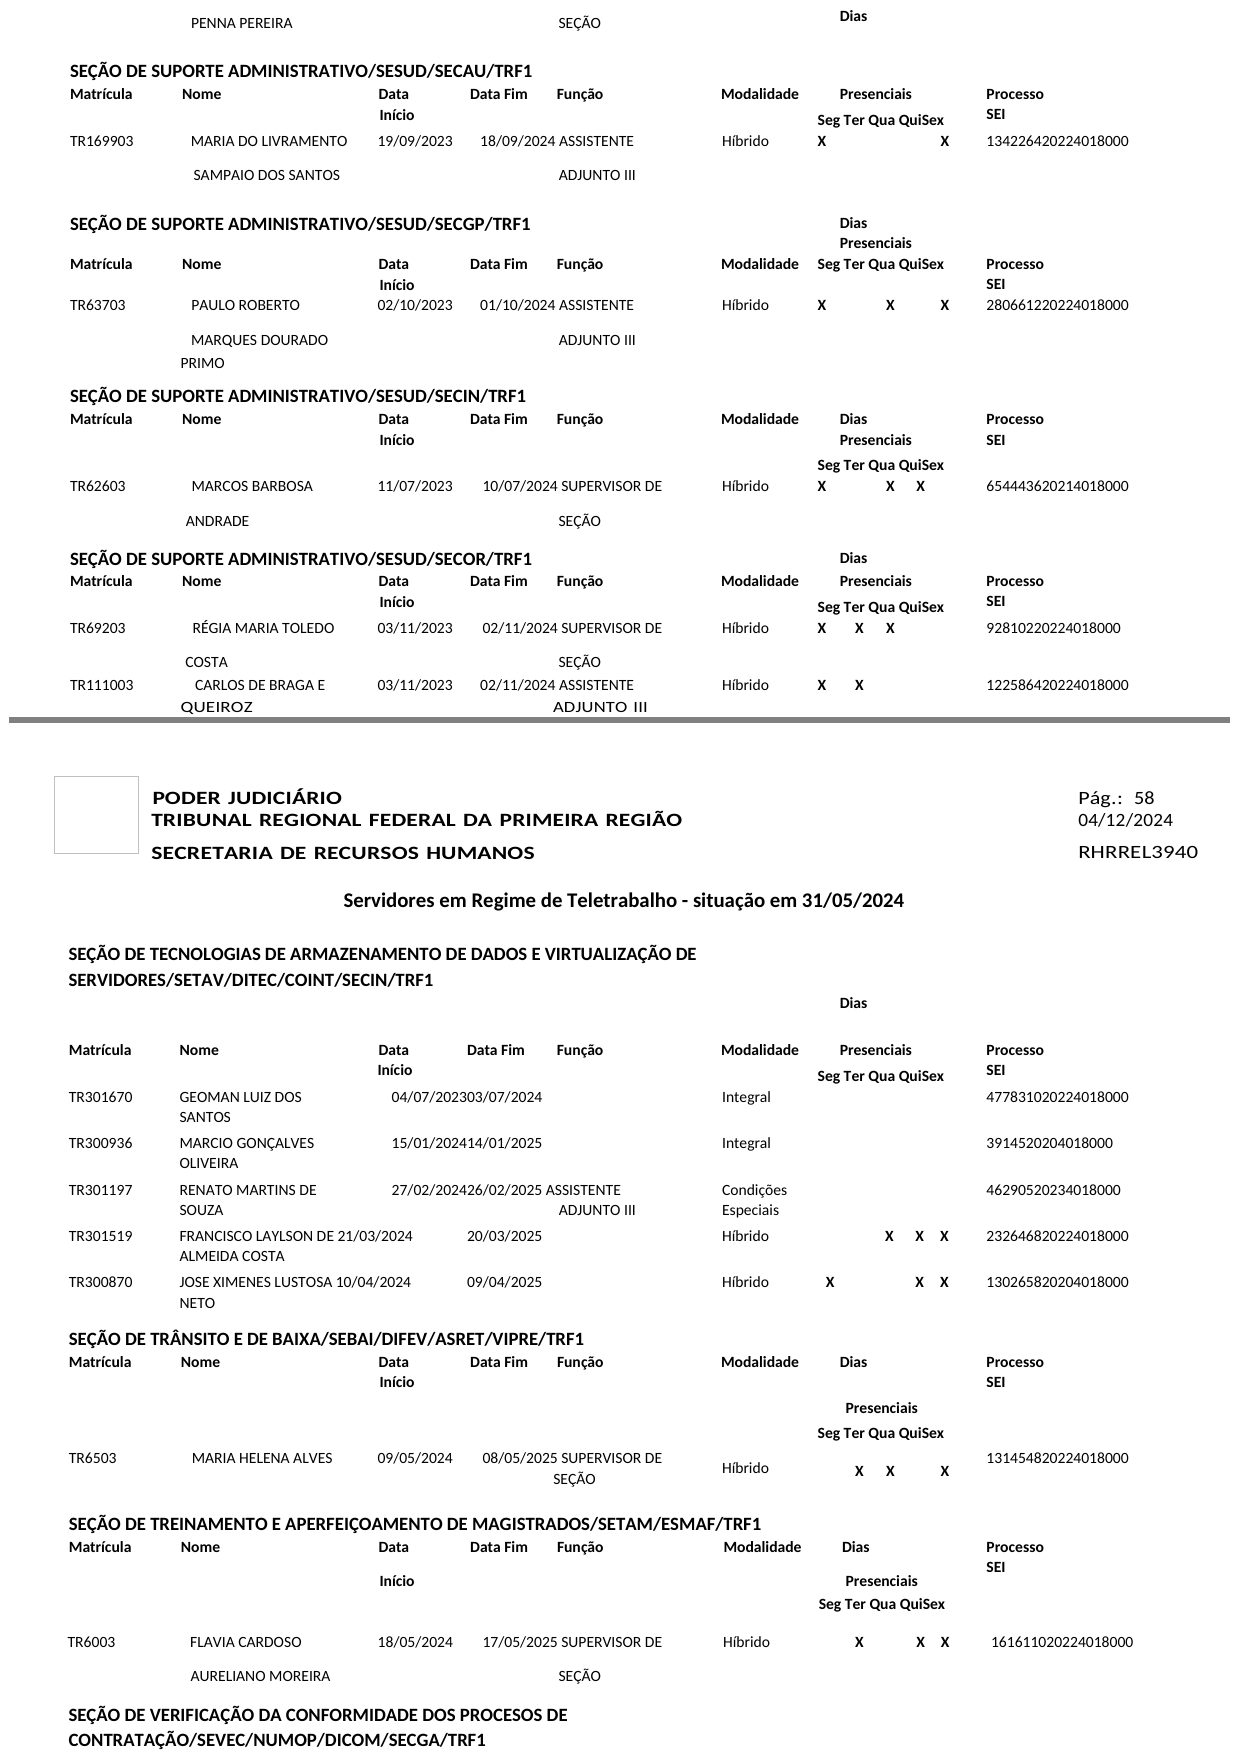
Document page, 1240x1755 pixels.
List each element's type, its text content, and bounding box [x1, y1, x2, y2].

table_cell Matrícula Nome Data Data Fim Função Início [70, 571, 721, 618]
table_cell TR62603 MARCOS BARBOSA 11/07/2023 10/07/2024 SUPERVISOR DE ANDRADE SEÇÃO SEÇÃO DE SUPORTE ADMINISTRATIVO/SESUD/SECOR/TRF1 [70, 476, 721, 571]
table_cell Modalidade [721, 254, 817, 296]
table_cell 03/07/2024 [467, 1087, 721, 1133]
table_cell X [940, 1226, 986, 1273]
table_cell RENATO MARTINS DE 27/02/2024 SOUZA [179, 1180, 467, 1226]
table_cell Matrícula Nome Data Data Fim Função Início [70, 409, 721, 476]
table_cell Presenciais [818, 1398, 940, 1419]
table_header [69, 994, 179, 1040]
table_cell 280661220224018000 [986, 296, 1196, 409]
table_cell Híbrido [721, 1273, 817, 1352]
table_cell Híbrido [721, 131, 817, 254]
table_cell TR169903 MARIA DO LIVRAMENTO 19/09/2023 18/09/2024 ASSISTENTE SAMPAIO DOS SANTOS ADJUNTO III SEÇÃO DE SUPORTE ADMINISTRATIVO/SESUD/SECGP/TRF1 [70, 131, 721, 254]
table_cell Presenciais Seg Ter Qua QuiSex [818, 571, 986, 618]
text SEÇÃO DE TECNOLOGIAS DE ARMAZENAMENTO DE DADOS E VIRTUALIZAÇÃO DE [68, 943, 1196, 966]
table_cell [877, 1087, 909, 1133]
table_cell TR69203 RÉGIA MARIA TOLEDO 03/11/2023 02/11/2024 SUPERVISOR DE COSTA SEÇÃO [70, 618, 721, 675]
text AURELIANO MOREIRA SEÇÃO [67, 1659, 1196, 1688]
table_cell Matrícula Nome Data Data Fim Função Início [69, 1352, 721, 1448]
table_cell 130265820204018000 [986, 1273, 1138, 1352]
table_cell [940, 1133, 986, 1180]
table_cell Condições Especiais [721, 1180, 817, 1226]
table_header [721, 994, 817, 1040]
table_cell 3914520204018000 [986, 1133, 1138, 1180]
table_cell X X X [818, 618, 986, 675]
table_cell 477831020224018000 [986, 1087, 1138, 1133]
table_cell TR301670 [69, 1087, 179, 1133]
table_header Dias [818, 994, 986, 1040]
table_cell TR301197 [69, 1180, 179, 1226]
table_cell Híbrido [721, 476, 817, 571]
table_cell Processo SEI [986, 409, 1196, 476]
table_cell [940, 1352, 986, 1419]
table_cell Matrícula Nome Data Data Fim Função Início [70, 254, 721, 296]
table_cell X X X [818, 296, 986, 409]
table_cell [818, 1087, 877, 1133]
table_cell X X [818, 675, 986, 696]
table_cell TR300936 [69, 1133, 179, 1180]
table_cell 09/04/2025 [467, 1273, 721, 1314]
table_cell Híbrido [721, 1226, 817, 1273]
table_cell Processo SEI [986, 571, 1196, 618]
table_cell Processo SEI [986, 1040, 1138, 1087]
table_cell Presenciais Seg Ter Qua QuiSex [818, 84, 986, 131]
table_cell [877, 1273, 909, 1352]
table_cell 92810220224018000 [986, 618, 1196, 675]
table_cell Híbrido [721, 675, 817, 696]
table_cell TR300870 [69, 1273, 179, 1314]
table_cell 654443620214018000 [986, 476, 1196, 571]
table_cell TR63703 PAULO ROBERTO 02/10/2023 01/10/2024 ASSISTENTE MARQUES DOURADO ADJUNTO III PRIMO SEÇÃO DE SUPORTE ADMINISTRATIVO/SESUD/SECIN/TRF1 [70, 296, 721, 409]
table_cell X X X [818, 1449, 986, 1490]
table_cell Matrícula Nome Data Data Fim Função Início [70, 84, 721, 131]
text Servidores em Regime de Teletrabalho - situação em 31/05/2024 [67, 887, 1181, 912]
table_cell 131454820224018000 [986, 1449, 1138, 1537]
table_cell Integral [721, 1133, 817, 1180]
table_cell TR6503 MARIA HELENA ALVES 09/05/2024 08/05/2025 SUPERVISOR DE SEÇÃO [69, 1449, 721, 1490]
table_cell [909, 1133, 940, 1180]
table_cell Híbrido [721, 296, 817, 409]
table_cell [986, 6, 1196, 84]
text SERVIDORES/SETAV/DITEC/COINT/SECIN/TRF1 [68, 968, 1196, 991]
table_cell Presenciais Seg Ter Qua QuiSex [818, 1040, 986, 1087]
table_cell [909, 1352, 940, 1398]
table_header [986, 994, 1138, 1040]
table_cell X [877, 1226, 909, 1273]
table_cell JOSE XIMENES LUSTOSA 10/04/2024 NETO [179, 1273, 467, 1314]
table_cell [818, 1133, 877, 1180]
table_cell Matrícula Nome Data Data Fim Função Modalidade Dias Início Presenciais [69, 1537, 986, 1594]
table_cell X X Dias Presenciais [818, 131, 986, 254]
table_cell Processo SEI [986, 1352, 1138, 1448]
table_cell X X X Dias [818, 476, 986, 571]
table_cell [909, 1087, 940, 1133]
text TR6003 FLAVIA CARDOSO 18/05/2024 17/05/2025 SUPERVISOR DE Híbrido X X X 161611020224018000 [67, 1632, 1196, 1651]
table_cell Dias [818, 1352, 909, 1398]
table_cell 20/03/2025 [467, 1226, 721, 1273]
table_cell Modalidade [721, 1040, 817, 1087]
table_cell X [909, 1226, 940, 1273]
table_cell [909, 1180, 940, 1226]
table_cell 232646820224018000 [986, 1226, 1138, 1273]
table_cell Dias [818, 6, 986, 84]
table_cell Modalidade [721, 1352, 817, 1448]
table_cell [877, 1180, 909, 1226]
table_cell SEÇÃO DE TREINAMENTO E APERFEIÇOAMENTO DE MAGISTRADOS/SETAM/ESMAF/TRF1 [69, 1490, 986, 1537]
table_cell Híbrido [721, 618, 817, 675]
table_cell Modalidade [721, 84, 817, 131]
table_cell Híbrido [721, 1449, 817, 1490]
table_cell Modalidade [721, 409, 817, 476]
table_cell [877, 1133, 909, 1180]
table_cell SEÇÃO DE TRÂNSITO E DE BAIXA/SEBAI/DIFEV/ASRET/VIPRE/TRF1 [69, 1314, 721, 1352]
table_cell Integral [721, 1087, 817, 1133]
subtitle Seg Ter Qua QuiSex [818, 1594, 1196, 1613]
table_header [179, 994, 467, 1040]
table_cell MARCIO GONÇALVES 15/01/2024 OLIVEIRA [179, 1133, 467, 1180]
table_cell Modalidade [721, 571, 817, 618]
table_cell 134226420224018000 [986, 131, 1196, 254]
table_cell X [909, 1273, 940, 1352]
table_cell GEOMAN LUIZ DOS 04/07/2023 SANTOS [179, 1087, 467, 1133]
table_cell Processo SEI [986, 254, 1196, 296]
table_cell Processo SEI [986, 84, 1196, 131]
table_cell X [940, 1273, 986, 1352]
table_cell Matrícula [69, 1040, 179, 1087]
text SEÇÃO DE VERIFICAÇÃO DA CONFORMIDADE DOS PROCESOS DE [68, 1703, 1196, 1726]
table_cell Seg Ter Qua QuiSex [818, 1419, 986, 1448]
table_cell X [818, 1273, 877, 1352]
table_cell [940, 1087, 986, 1133]
table_cell Seg Ter Qua QuiSex [818, 254, 986, 296]
table_header [467, 994, 721, 1040]
table_cell Data Fim Função [467, 1040, 721, 1087]
table_cell FRANCISCO LAYLSON DE 21/03/2024 ALMEIDA COSTA [179, 1226, 467, 1273]
table_cell [818, 1226, 877, 1273]
table_cell [940, 1180, 986, 1226]
table_cell Nome Data Início [179, 1040, 467, 1087]
table_cell 122586420224018000 [986, 675, 1196, 696]
table_cell Dias Presenciais Seg Ter Qua QuiSex [818, 409, 986, 476]
text CONTRATAÇÃO/SEVEC/NUMOP/DICOM/SECGA/TRF1 [68, 1728, 1196, 1751]
table_cell Processo SEI [986, 1537, 1138, 1594]
table_cell [721, 6, 817, 84]
table_cell TR111003 CARLOS DE BRAGA E 03/11/2023 02/11/2024 ASSISTENTE [70, 675, 721, 696]
table_cell 26/02/2025 ASSISTENTE ADJUNTO III [467, 1180, 721, 1226]
table_cell [818, 1180, 877, 1226]
table_cell 14/01/2025 [467, 1133, 721, 1180]
table_cell PENNA PEREIRA SEÇÃO SEÇÃO DE SUPORTE ADMINISTRATIVO/SESUD/SECAU/TRF1 [70, 6, 721, 84]
table_cell TR301519 [69, 1226, 179, 1273]
table_cell 46290520234018000 [986, 1180, 1138, 1226]
